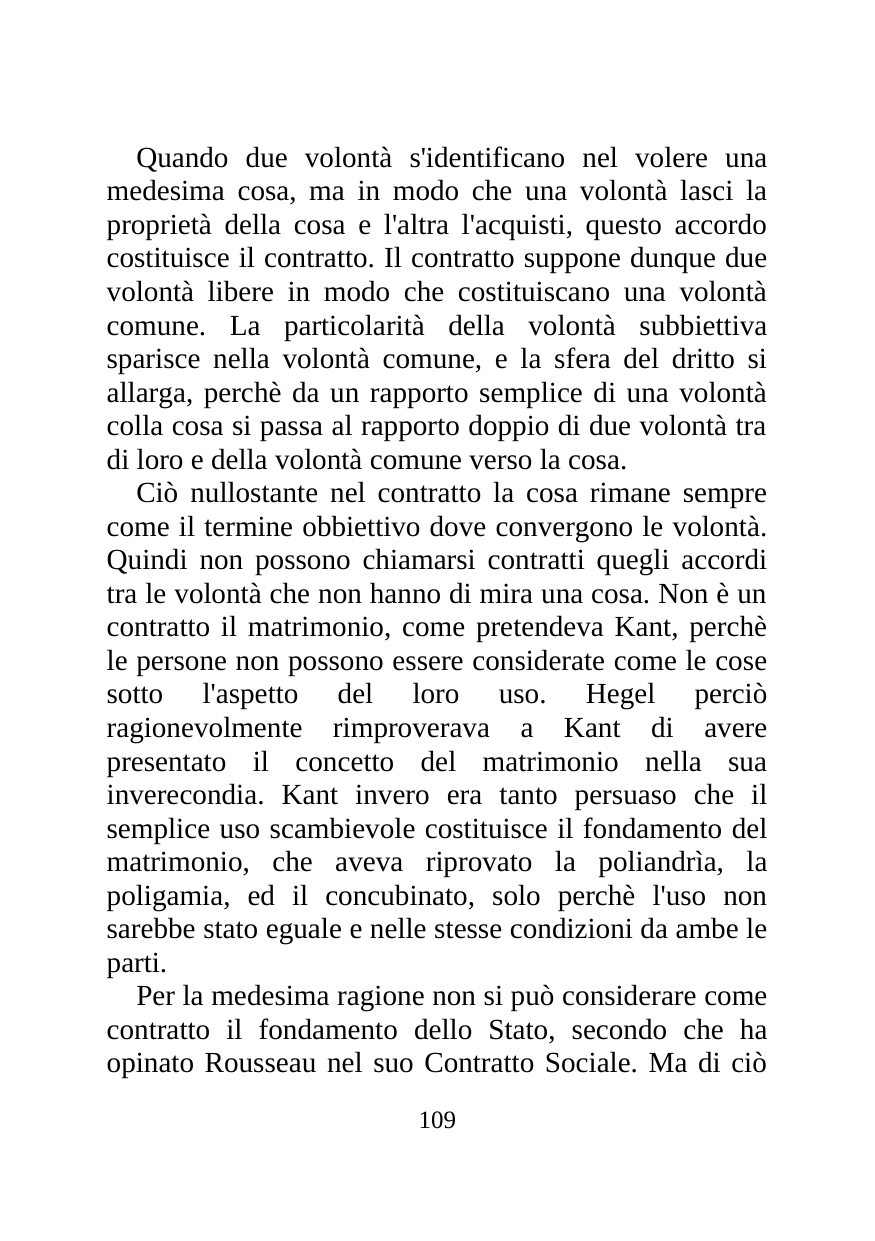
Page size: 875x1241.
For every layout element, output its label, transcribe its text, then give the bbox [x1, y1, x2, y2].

text Quando due volontà s'identificano nel volere una medesima cosa, ma in modo che una volontà lasci la proprietà della cosa e l'altra l'acquisti, questo accordo costituisce il contratto. Il contratto suppone dunque due volontà libere in modo che costituiscano una volontà comune. La particolarità della volontà subbiettiva sparisce nella volontà comune, e la sfera del dritto si allarga, perchè da un rapporto semplice di una volontà colla cosa si passa al rapporto doppio di due volontà tra di loro e della volontà comune verso la cosa. [106, 140, 768, 475]
text Per la medesima ragione non si può considerare come contratto il fondamento dello Stato, secondo che ha opinato Rousseau nel suo Contratto Sociale. Ma di ciò [106, 978, 768, 1079]
text Ciò nullostante nel contratto la cosa rimane sempre come il termine obbiettivo dove convergono le volontà. Quindi non possono chiamarsi contratti quegli accordi tra le volontà che non hanno di mira una cosa. Non è un contratto il matrimonio, come pretendeva Kant, perchè le persone non possono essere considerate come le cose sotto l'aspetto del loro uso. Hegel perciò ragionevolmente rimproverava a Kant di avere presentato il concetto del matrimonio nella sua inverecondia. Kant invero era tanto persuaso che il semplice uso scambievole costituisce il fondamento del matrimonio, che aveva riprovato la poliandrìa, la poligamia, ed il concubinato, solo perchè l'uso non sarebbe stato eguale e nelle stesse condizioni da ambe le parti. [106, 475, 768, 978]
